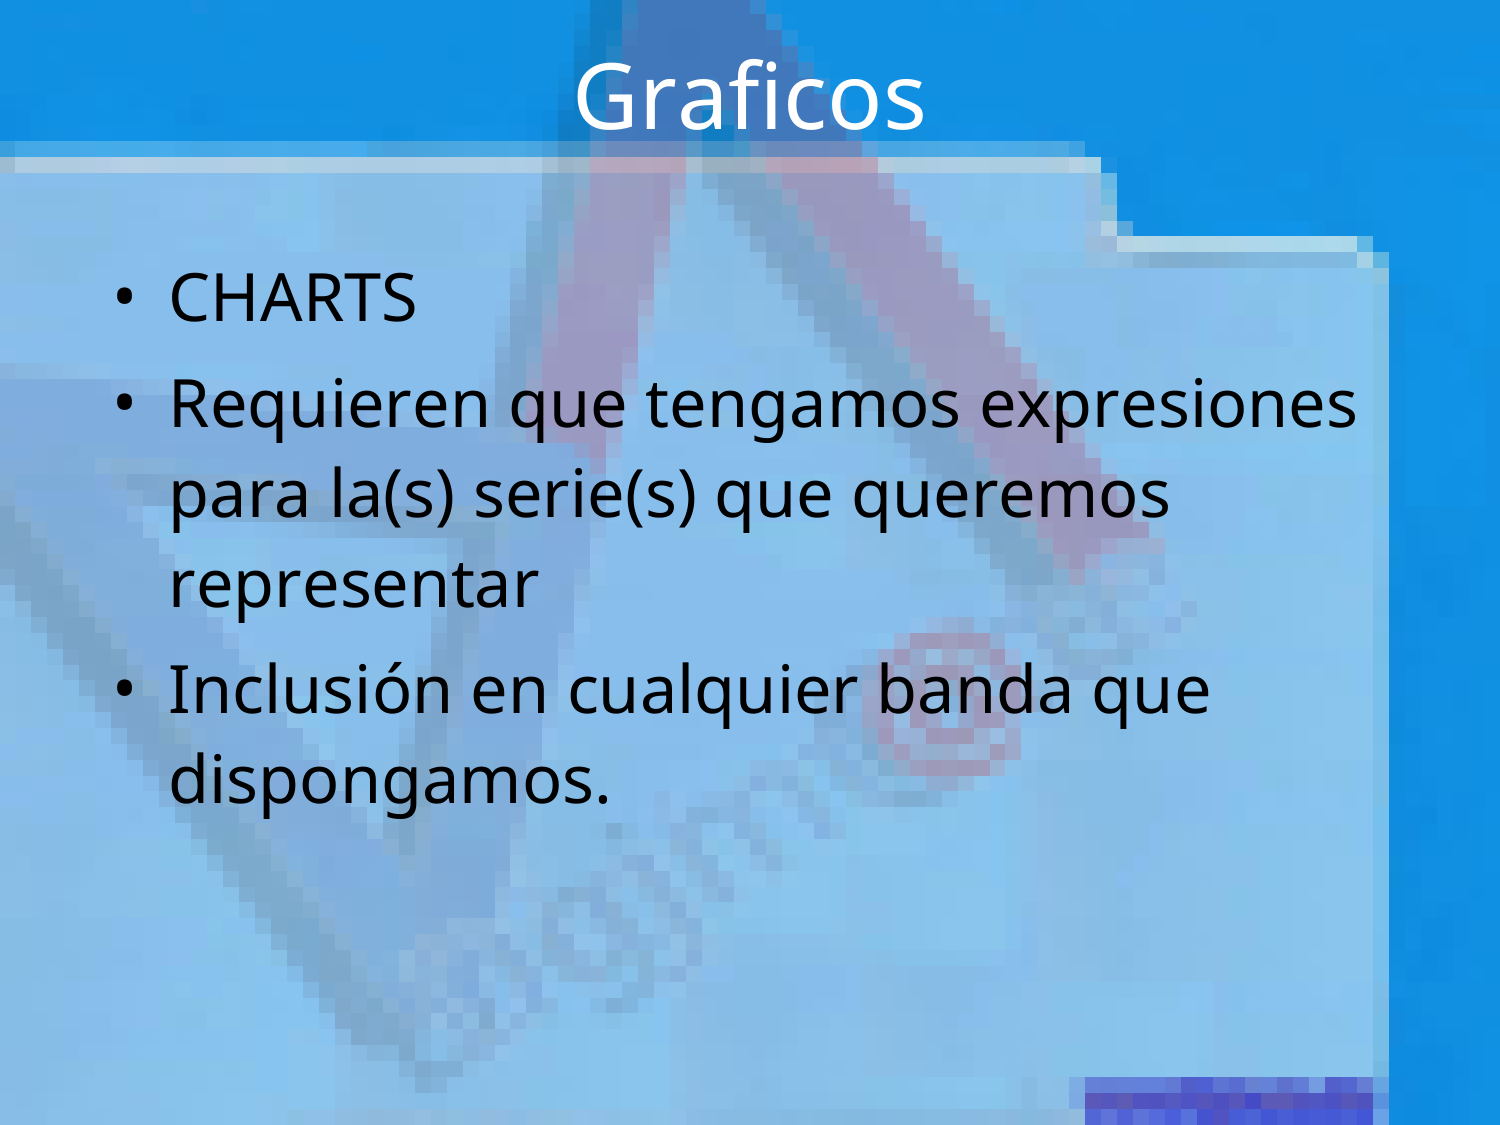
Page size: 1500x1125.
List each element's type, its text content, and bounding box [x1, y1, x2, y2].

picture [0, 0, 1500, 1125]
list CHARTS Requieren que tengamos expresiones para la(s) serie(s) que queremos representar Inclusión en cualquier banda que dispongamos. [112, 249, 1388, 1001]
title Graficos [112, 0, 1388, 214]
